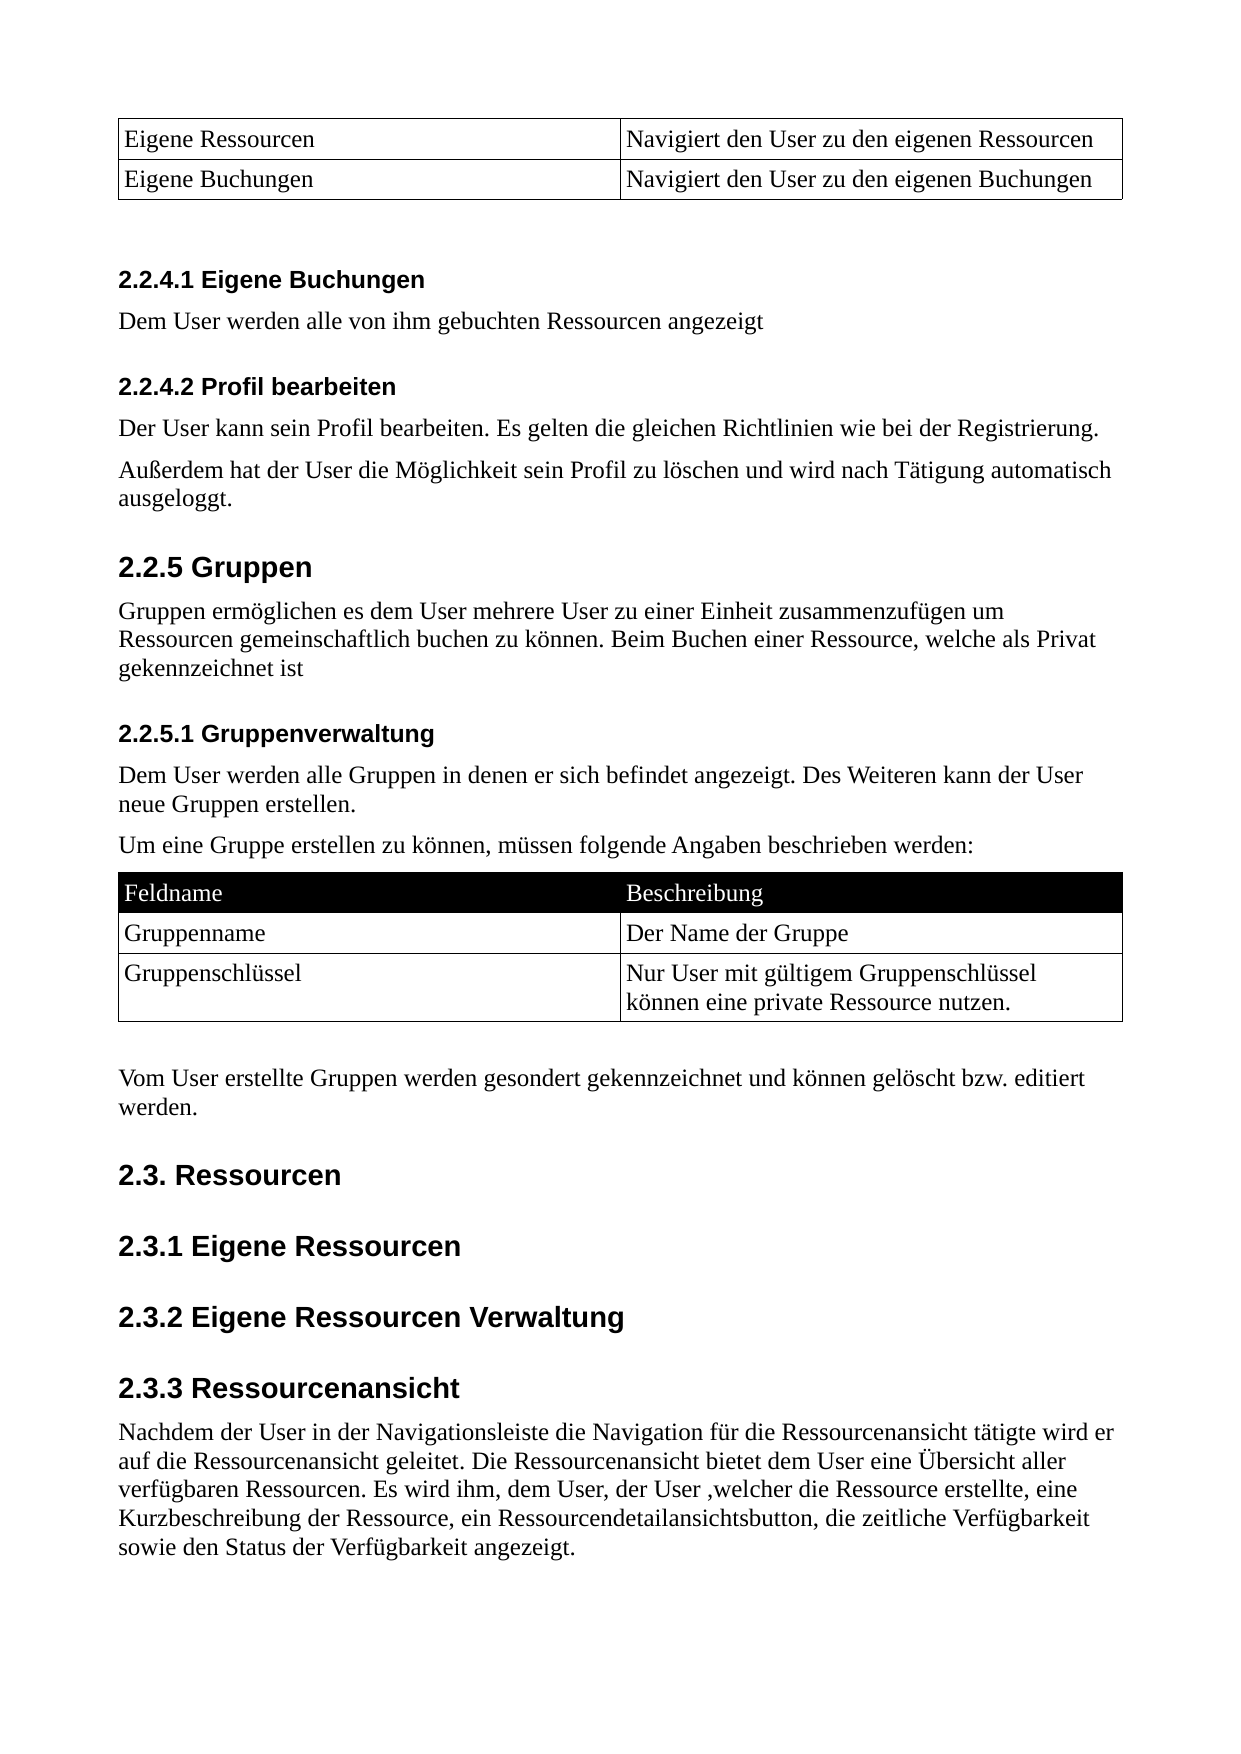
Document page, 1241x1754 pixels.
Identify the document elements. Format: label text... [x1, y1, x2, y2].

text Um eine Gruppe erstellen zu können, müssen folgende Angaben beschrieben werden: [118, 831, 1122, 859]
subtitle 2.3.1 Eigene Ressourcen [118, 1229, 1122, 1262]
subtitle 2.3. Ressourcen [118, 1158, 1122, 1191]
text Gruppen ermöglichen es dem User mehrere User zu einer Einheit zusammenzufügen um Ressourcen gemeinschaftlich buchen zu können. Beim Buchen einer Ressource, welche als Privat gekennzeichnet ist [118, 596, 1122, 682]
text Der User kann sein Profil bearbeiten. Es gelten die gleichen Richtlinien wie bei der Registrierung. [118, 413, 1122, 442]
table_cell Gruppenname [119, 913, 620, 952]
table_cell Gruppenschlüssel [119, 954, 620, 1021]
subtitle 2.3.3 Ressourcenansicht [118, 1371, 1122, 1404]
subtitle 2.3.2 Eigene Ressourcen Verwaltung [118, 1300, 1122, 1333]
subtitle 2.2.5.1 Gruppenverwaltung [118, 719, 1122, 748]
text Dem User werden alle von ihm gebuchten Ressourcen angezeigt [118, 306, 1122, 335]
text Außerdem hat der User die Möglichkeit sein Profil zu löschen und wird nach Tätigung automatisch ausgeloggt. [118, 455, 1122, 512]
table_cell Navigiert den User zu den eigenen Ressourcen [621, 119, 1122, 158]
table_header Feldname [119, 873, 620, 912]
table_cell Eigene Ressourcen [119, 119, 620, 158]
table_header Beschreibung [621, 873, 1122, 912]
table_cell Navigiert den User zu den eigenen Buchungen [621, 160, 1122, 199]
text Dem User werden alle Gruppen in denen er sich befindet angezeigt. Des Weiteren kann der User neue Gruppen erstellen. [118, 761, 1122, 818]
subtitle 2.2.5 Gruppen [118, 550, 1122, 583]
table_cell Eigene Buchungen [119, 160, 620, 199]
text Vom User erstellte Gruppen werden gesondert gekennzeichnet und können gelöscht bzw. editiert werden. [118, 1063, 1122, 1120]
subtitle 2.2.4.1 Eigene Buchungen [118, 265, 1122, 294]
table_cell Der Name der Gruppe [621, 913, 1122, 952]
text Nachdem der User in der Navigationsleiste die Navigation für die Ressourcenansicht tätigte wird er auf die Ressourcenansicht geleitet. Die Ressourcenansicht bietet dem User eine Übersicht aller verfügbaren Ressourcen. Es wird ihm, dem User, der User ,welcher die Ressource erstellte, eine Kurzbeschreibung der Ressource, ein Ressourcendetailansichtsbutton, die zeitliche Verfügbarkeit sowie den Status der Verfügbarkeit angezeigt. [118, 1417, 1122, 1561]
table_cell Nur User mit gültigem Gruppenschlüssel können eine private Ressource nutzen. [621, 954, 1122, 1021]
subtitle 2.2.4.2 Profil bearbeiten [118, 372, 1122, 401]
